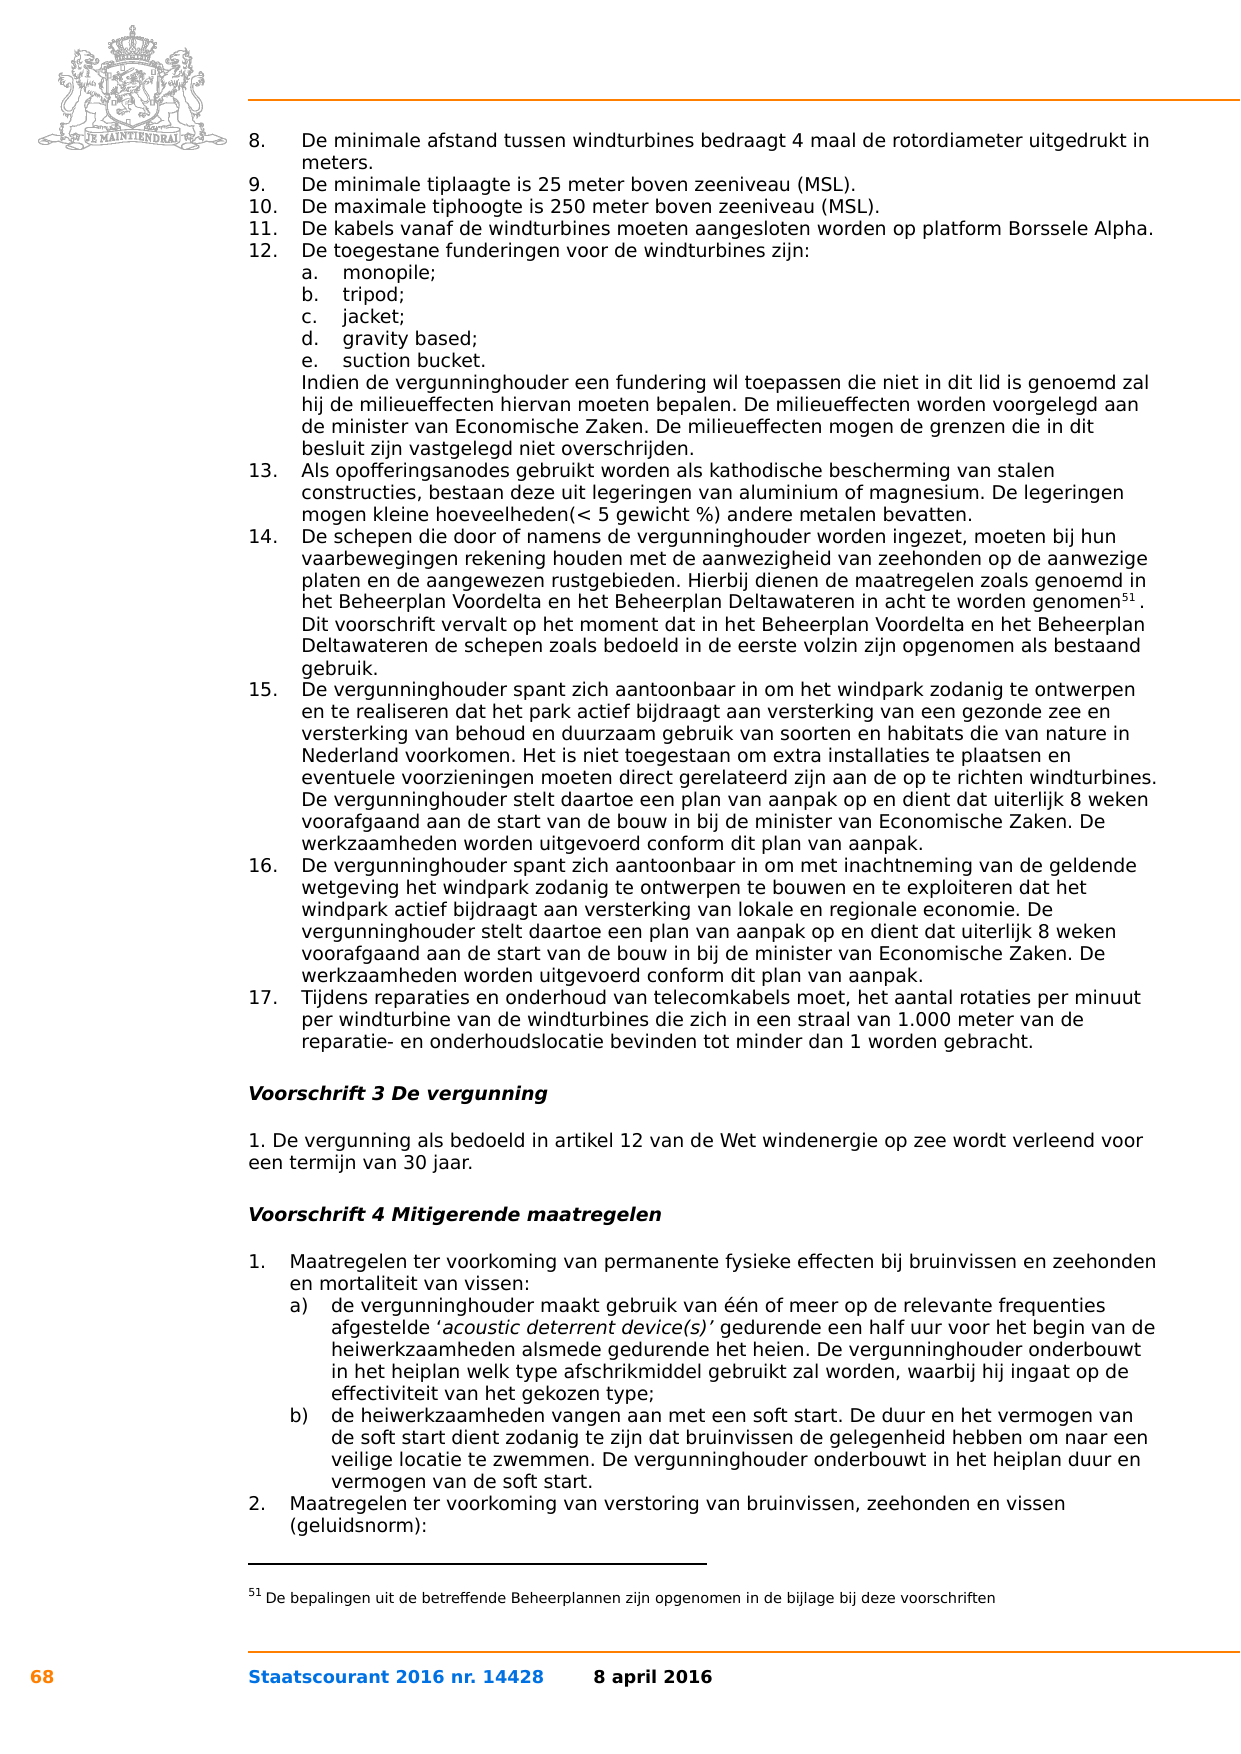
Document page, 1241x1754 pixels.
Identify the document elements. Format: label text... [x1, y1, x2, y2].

text a. monopile; [301, 262, 1163, 284]
text 15. De vergunninghouder spant zich aantoonbaar in om het windpark zodanig te ontwerpen en te realiseren dat het park actief bijdraagt aan versterking van een gezonde zee en versterking van behoud en duurzaam gebruik van soorten en habitats die van nature in Nederland voorkomen. Het is niet toegestaan om extra installaties te plaatsen en eventuele voorzieningen moeten direct gerelateerd zijn aan de op te richten windturbines. De vergunninghouder stelt daartoe een plan van aanpak op en dient dat uiterlijk 8 weken voorafgaand aan de start van de bouw in bij de minister van Economische Zaken. De werkzaamheden worden uitgevoerd conform dit plan van aanpak. [248, 679, 1163, 855]
text b) de heiwerkzaamheden vangen aan met een soft start. De duur en het vermogen van de soft start dient zodanig te zijn dat bruinvissen de gelegenheid hebben om naar een veilige locatie te zwemmen. De vergunninghouder onderbouwt in het heiplan duur en vermogen van de soft start. [289, 1405, 1163, 1493]
text 2. Maatregelen ter voorkoming van verstoring van bruinvissen, zeehonden en vissen (geluidsnorm): [248, 1493, 1163, 1537]
text d. gravity based; [301, 328, 1163, 350]
text Indien de vergunninghouder een fundering wil toepassen die niet in dit lid is genoemd zal hij de milieueffecten hiervan moeten bepalen. De milieueffecten worden voorgelegd aan de minister van Economische Zaken. De milieueffecten mogen de grenzen die in dit besluit zijn vastgelegd niet overschrijden. [301, 372, 1163, 459]
text c. jacket; [301, 306, 1163, 328]
text a) de vergunninghouder maakt gebruik van één of meer op de relevante frequenties afgestelde ‘acoustic deterrent device(s)’ gedurende een half uur voor het begin van de heiwerkzaamheden alsmede gedurende het heien. De vergunninghouder onderbouwt in het heiplan welk type afschrikmiddel gebruikt zal worden, waarbij hij ingaat op de effectiviteit van het gekozen type; [289, 1295, 1163, 1405]
subtitle Voorschrift 3 De vergunning [248, 1083, 1163, 1105]
text e. suction bucket. [301, 350, 1163, 372]
text 1. Maatregelen ter voorkoming van permanente fysieke effecten bij bruinvissen en zeehonden en mortaliteit van vissen: [248, 1251, 1163, 1295]
picture [38, 25, 227, 150]
subtitle Voorschrift 4 Mitigerende maatregelen [248, 1204, 1163, 1226]
text 9. De minimale tiplaagte is 25 meter boven zeeniveau (MSL). [248, 174, 1163, 196]
text 12. De toegestane funderingen voor de windturbines zijn: [248, 240, 1163, 262]
text 1. De vergunning als bedoeld in artikel 12 van de Wet windenergie op zee wordt verleend voor een termijn van 30 jaar. [248, 1130, 1163, 1174]
text 8. De minimale afstand tussen windturbines bedraagt 4 maal de rotordiameter uitgedrukt in meters. [248, 130, 1163, 174]
text 17. Tijdens reparaties en onderhoud van telecomkabels moet, het aantal rotaties per minuut per windturbine van de windturbines die zich in een straal van 1.000 meter van de reparatie- en onderhoudslocatie bevinden tot minder dan 1 worden gebracht. [248, 987, 1163, 1053]
text 11. De kabels vanaf de windturbines moeten aangesloten worden op platform Borssele Alpha. [248, 218, 1163, 240]
text 14. De schepen die door of namens de vergunninghouder worden ingezet, moeten bij hun vaarbewegingen rekening houden met de aanwezigheid van zeehonden op de aanwezige platen en de aangewezen rustgebieden. Hierbij dienen de maatregelen zoals genoemd in het Beheerplan Voordelta en het Beheerplan Deltawateren in acht te worden genomen. Dit voorschrift vervalt op het moment dat in het Beheerplan Voordelta en het Beheerplan Deltawateren de schepen zoals bedoeld in de eerste volzin zijn opgenomen als bestaand gebruik. [248, 526, 1163, 679]
text De bepalingen uit de betreffende Beheerplannen zijn opgenomen in de bijlage bij deze voorschriften [248, 1586, 1163, 1608]
text b. tripod; [301, 284, 1163, 306]
text 10. De maximale tiphoogte is 250 meter boven zeeniveau (MSL). [248, 196, 1163, 218]
text 16. De vergunninghouder spant zich aantoonbaar in om met inachtneming van de geldende wetgeving het windpark zodanig te ontwerpen te bouwen en te exploiteren dat het windpark actief bijdraagt aan versterking van lokale en regionale economie. De vergunninghouder stelt daartoe een plan van aanpak op en dient dat uiterlijk 8 weken voorafgaand aan de start van de bouw in bij de minister van Economische Zaken. De werkzaamheden worden uitgevoerd conform dit plan van aanpak. [248, 855, 1163, 987]
text 13. Als opofferingsanodes gebruikt worden als kathodische bescherming van stalen constructies, bestaan deze uit legeringen van aluminium of magnesium. De legeringen mogen kleine hoeveelheden(< 5 gewicht %) andere metalen bevatten. [248, 459, 1163, 526]
